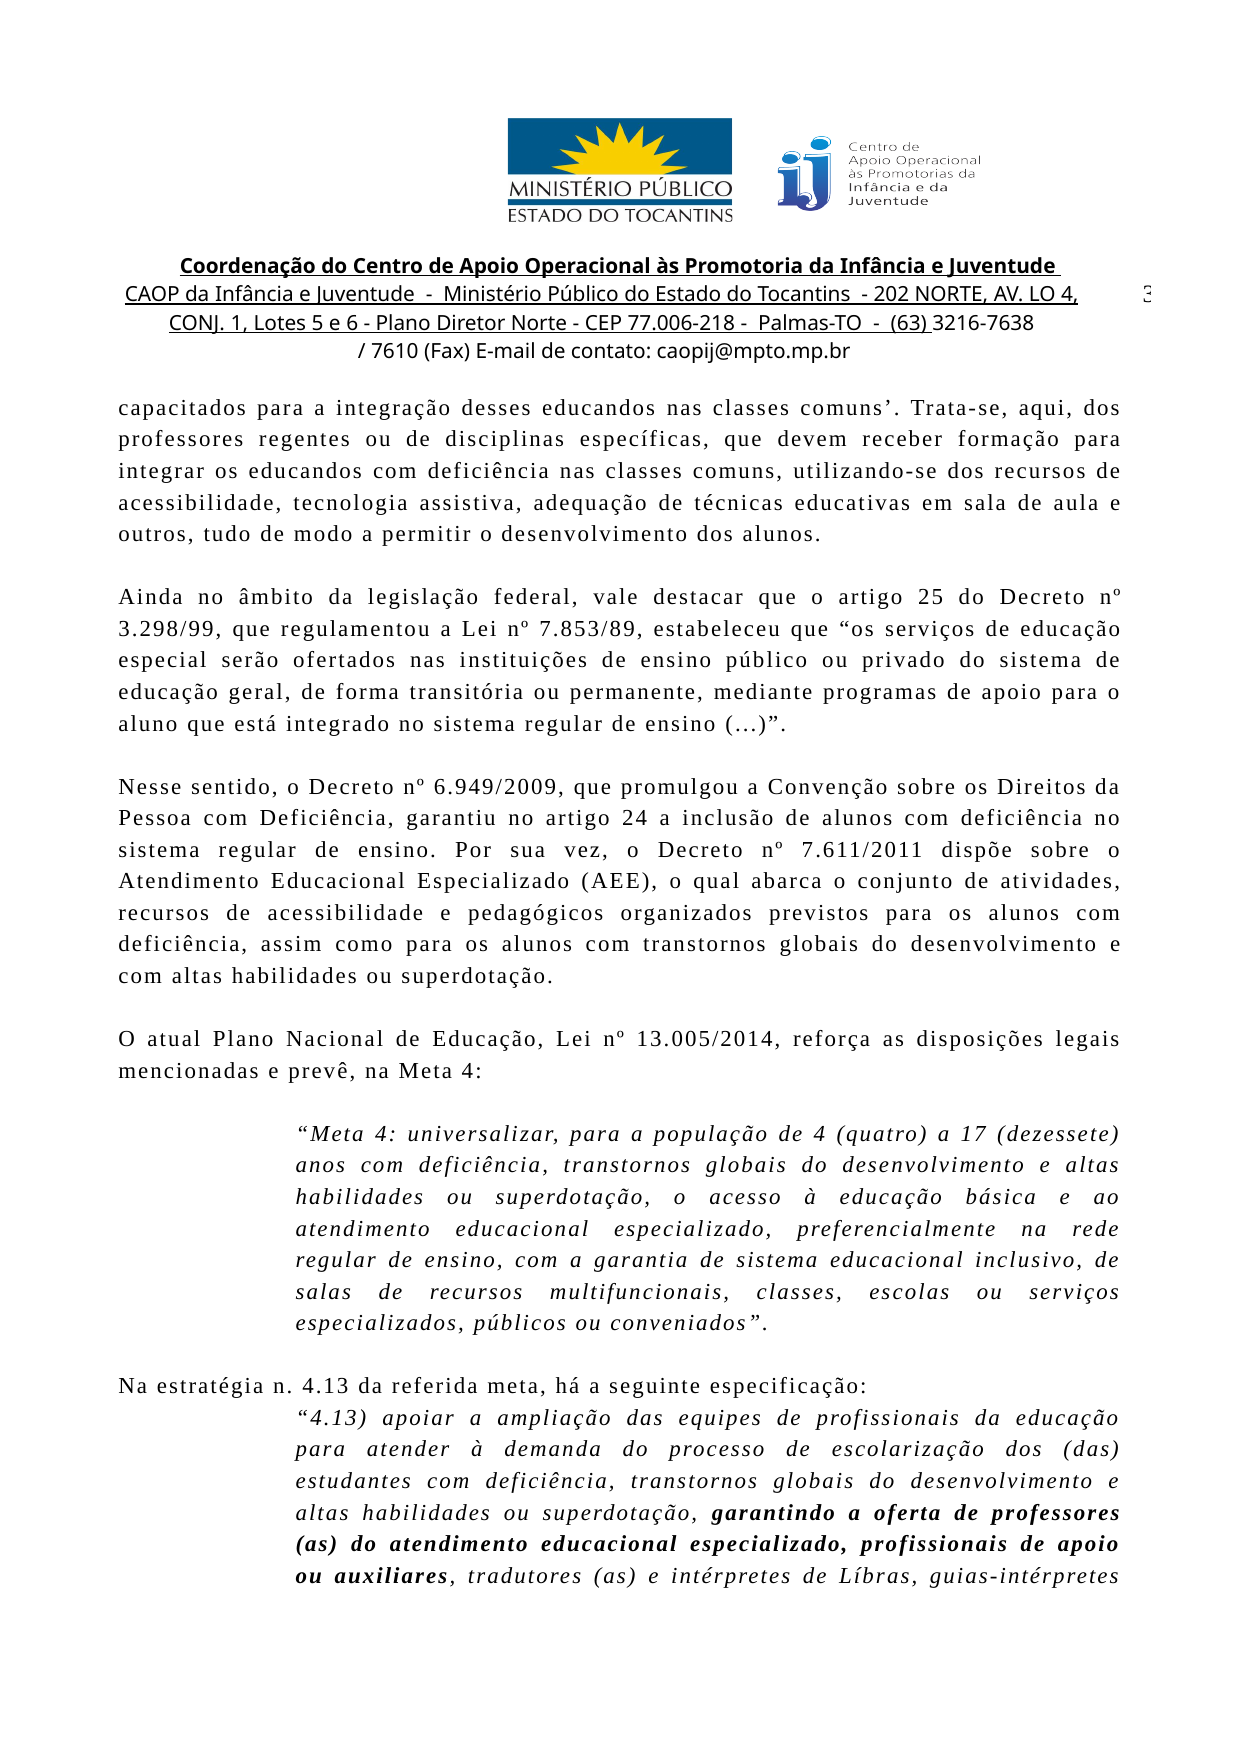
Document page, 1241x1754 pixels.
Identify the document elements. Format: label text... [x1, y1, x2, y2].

picture [507, 118, 733, 222]
text “4.13) apoiar a ampliação das equipes de profissionais da educação para atender à demanda do processo de escolarização dos (das) estudantes com deficiência, transtornos globais do desenvolvimento e altas habilidades ou superdotação, garantindo a oferta de professores (as) do atendimento educacional especializado, profissionais de apoio ou auxiliares, tradutores (as) e intérpretes de Líbras, guias-intérpretes [295, 1404, 1122, 1588]
picture [777, 136, 980, 211]
text Nesse sentido, o Decreto nº 6.949/2009, que promulgou a Convenção sobre os Direitos da Pessoa com Deficiência, garantiu no artigo 24 a inclusão de alunos com deficiência no sistema regular de ensino. Por sua vez, o Decreto nº 7.611/2011 dispõe sobre o Atendimento Educacional Especializado (AEE), o qual abarca o conjunto de atividades, recursos de acessibilidade e pedagógicos organizados previstos para os alunos com deficiência, assim como para os alunos com transtornos globais do desenvolvimento e com altas habilidades ou superdotação. [118, 773, 1122, 988]
text “Meta 4: universalizar, para a população de 4 (quatro) a 17 (dezessete) anos com deficiência, transtornos globais do desenvolvimento e altas habilidades ou superdotação, o acesso à educação básica e ao atendimento educacional especializado, preferencialmente na rede regular de ensino, com a garantia de sistema educacional inclusivo, de salas de recursos multifuncionais, classes, escolas ou serviços especializados, públicos ou conveniados”. [295, 1120, 1122, 1336]
text Na estratégia n. 4.13 da referida meta, há a seguinte especificação: [118, 1372, 1122, 1399]
text O atual Plano Nacional de Educação, Lei nº 13.005/2014, reforça as disposições legais mencionadas e prevê, na Meta 4: [118, 1025, 1122, 1083]
text Ainda no âmbito da legislação federal, vale destacar que o artigo 25 do Decreto nº 3.298/99, que regulamentou a Lei nº 7.853/89, estabeleceu que “os serviços de educação especial serão ofertados nas instituições de ensino público ou privado do sistema de educação geral, de forma transitória ou permanente, mediante programas de apoio para o aluno que está integrado no sistema regular de ensino (...)”. [118, 583, 1122, 736]
text capacitados para a integração desses educandos nas classes comuns’. Trata-se, aqui, dos professores regentes ou de disciplinas específicas, que devem receber formação para integrar os educandos com deficiência nas classes comuns, utilizando-se dos recursos de acessibilidade, tecnologia assistiva, adequação de técnicas educativas em sala de aula e outros, tudo de modo a permitir o desenvolvimento dos alunos. [118, 394, 1122, 547]
